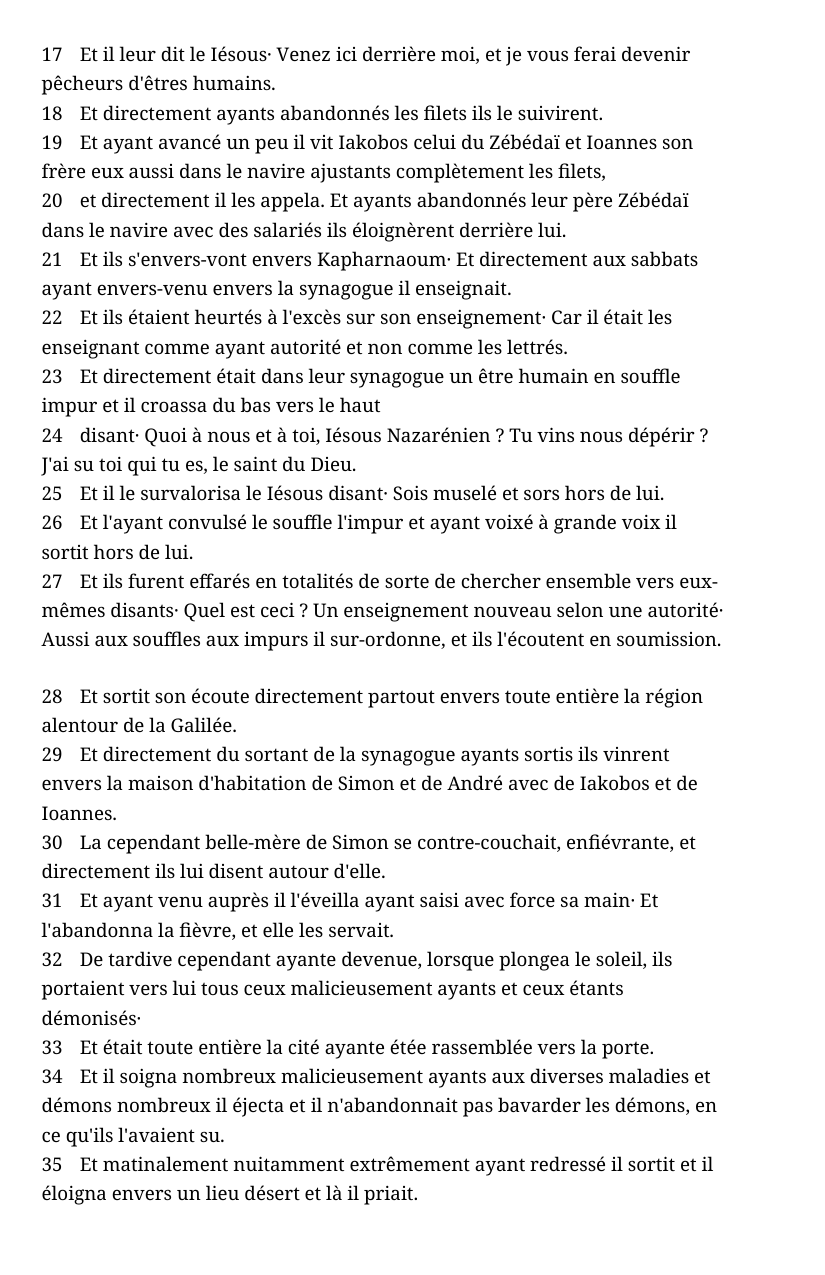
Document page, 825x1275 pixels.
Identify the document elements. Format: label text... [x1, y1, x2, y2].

text 17 Et il leur dit le Iésous· Venez ici derrière moi, et je vous ferai devenir pêcheurs d'êtres humains. 18 Et directement ayants abandonnés les filets ils le suivirent. 19 Et ayant avancé un peu il vit Iakobos celui du Zébédaï et Ioannes son frère eux aussi dans le navire ajustants complètement les filets, 20 et directement il les appela. Et ayants abandonnés leur père Zébédaï dans le navire avec des salariés ils éloignèrent derrière lui. 21 Et ils s'envers-vont envers Kapharnaoum· Et directement aux sabbats ayant envers-venu envers la synagogue il enseignait. 22 Et ils étaient heurtés à l'excès sur son enseignement· Car il était les enseignant comme ayant autorité et non comme les lettrés. 23 Et directement était dans leur synagogue un être humain en souffle impur et il croassa du bas vers le haut 24 disant· Quoi à nous et à toi, Iésous Nazarénien ? Tu vins nous dépérir ? J'ai su toi qui tu es, le saint du Dieu. 25 Et il le survalorisa le Iésous disant· Sois muselé et sors hors de lui. 26 Et l'ayant convulsé le souffle l'impur et ayant voixé à grande voix il sortit hors de lui. 27 Et ils furent effarés en totalités de sorte de chercher ensemble vers eux-mêmes disants· Quel est ceci ? Un enseignement nouveau selon une autorité· Aussi aux souffles aux impurs il sur-ordonne, et ils l'écoutent en soumission. 28 Et sortit son écoute directement partout envers toute entière la région alentour de la Galilée. 29 Et directement du sortant de la synagogue ayants sortis ils vinrent envers la maison d'habitation de Simon et de André avec de Iakobos et de Ioannes. 30 La cependant belle-mère de Simon se contre-couchait, enfiévrante, et directement ils lui disent autour d'elle. 31 Et ayant venu auprès il l'éveilla ayant saisi avec force sa main· Et l'abandonna la fièvre, et elle les servait. 32 De tardive cependant ayante devenue, lorsque plongea le soleil, ils portaient vers lui tous ceux malicieusement ayants et ceux étants démonisés· 33 Et était toute entière la cité ayante étée rassemblée vers la porte. 34 Et il soigna nombreux malicieusement ayants aux diverses maladies et démons nombreux il éjecta et il n'abandonnait pas bavarder les démons, en ce qu'ils l'avaient su. 35 Et matinalement nuitamment extrêmement ayant redressé il sortit et il éloigna envers un lieu désert et là il priait. [41, 41, 724, 1206]
